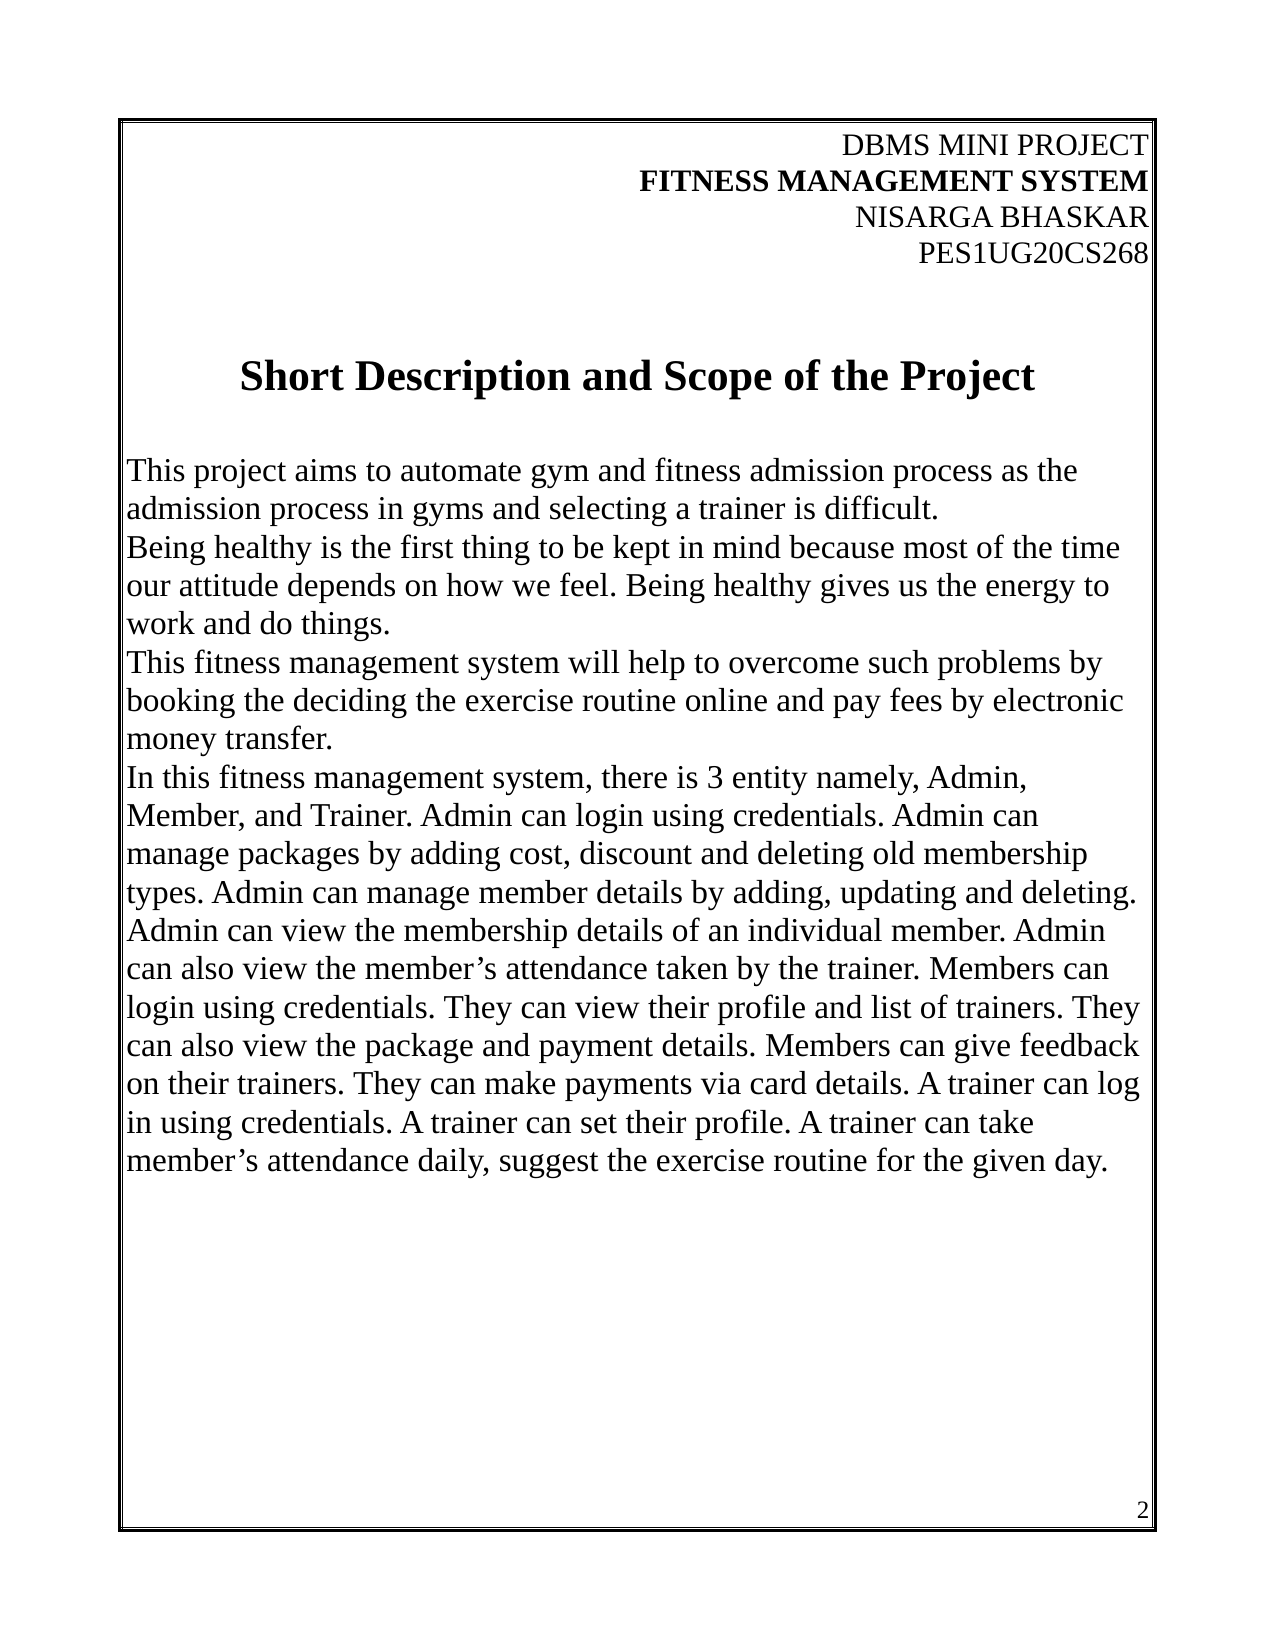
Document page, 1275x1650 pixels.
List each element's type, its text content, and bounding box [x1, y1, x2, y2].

text Being healthy is the first thing to be kept in mind because most of the time our attitude depends on how we feel. Being healthy gives us the energy to work and do things. [126, 527, 1149, 642]
text This project aims to automate gym and fitness admission process as the admission process in gyms and selecting a trainer is difficult. [126, 450, 1149, 527]
text In this fitness management system, there is 3 entity namely, Admin, Member, and Trainer. Admin can login using credentials. Admin can manage packages by adding cost, discount and deleting old membership types. Admin can manage member details by adding, updating and deleting. Admin can view the membership details of an individual member. Admin can also view the member’s attendance taken by the trainer. Members can login using credentials. They can view their profile and list of trainers. They can also view the package and payment details. Members can give feedback on their trainers. They can make payments via card details. A trainer can log in using credentials. A trainer can set their profile. A trainer can take member’s attendance daily, suggest the exercise routine for the given day. [126, 757, 1149, 1178]
text This fitness management system will help to overcome such problems by booking the deciding the exercise routine online and pay fees by electronic money transfer. [126, 642, 1149, 757]
text Short Description and Scope of the Project [126, 349, 1149, 400]
